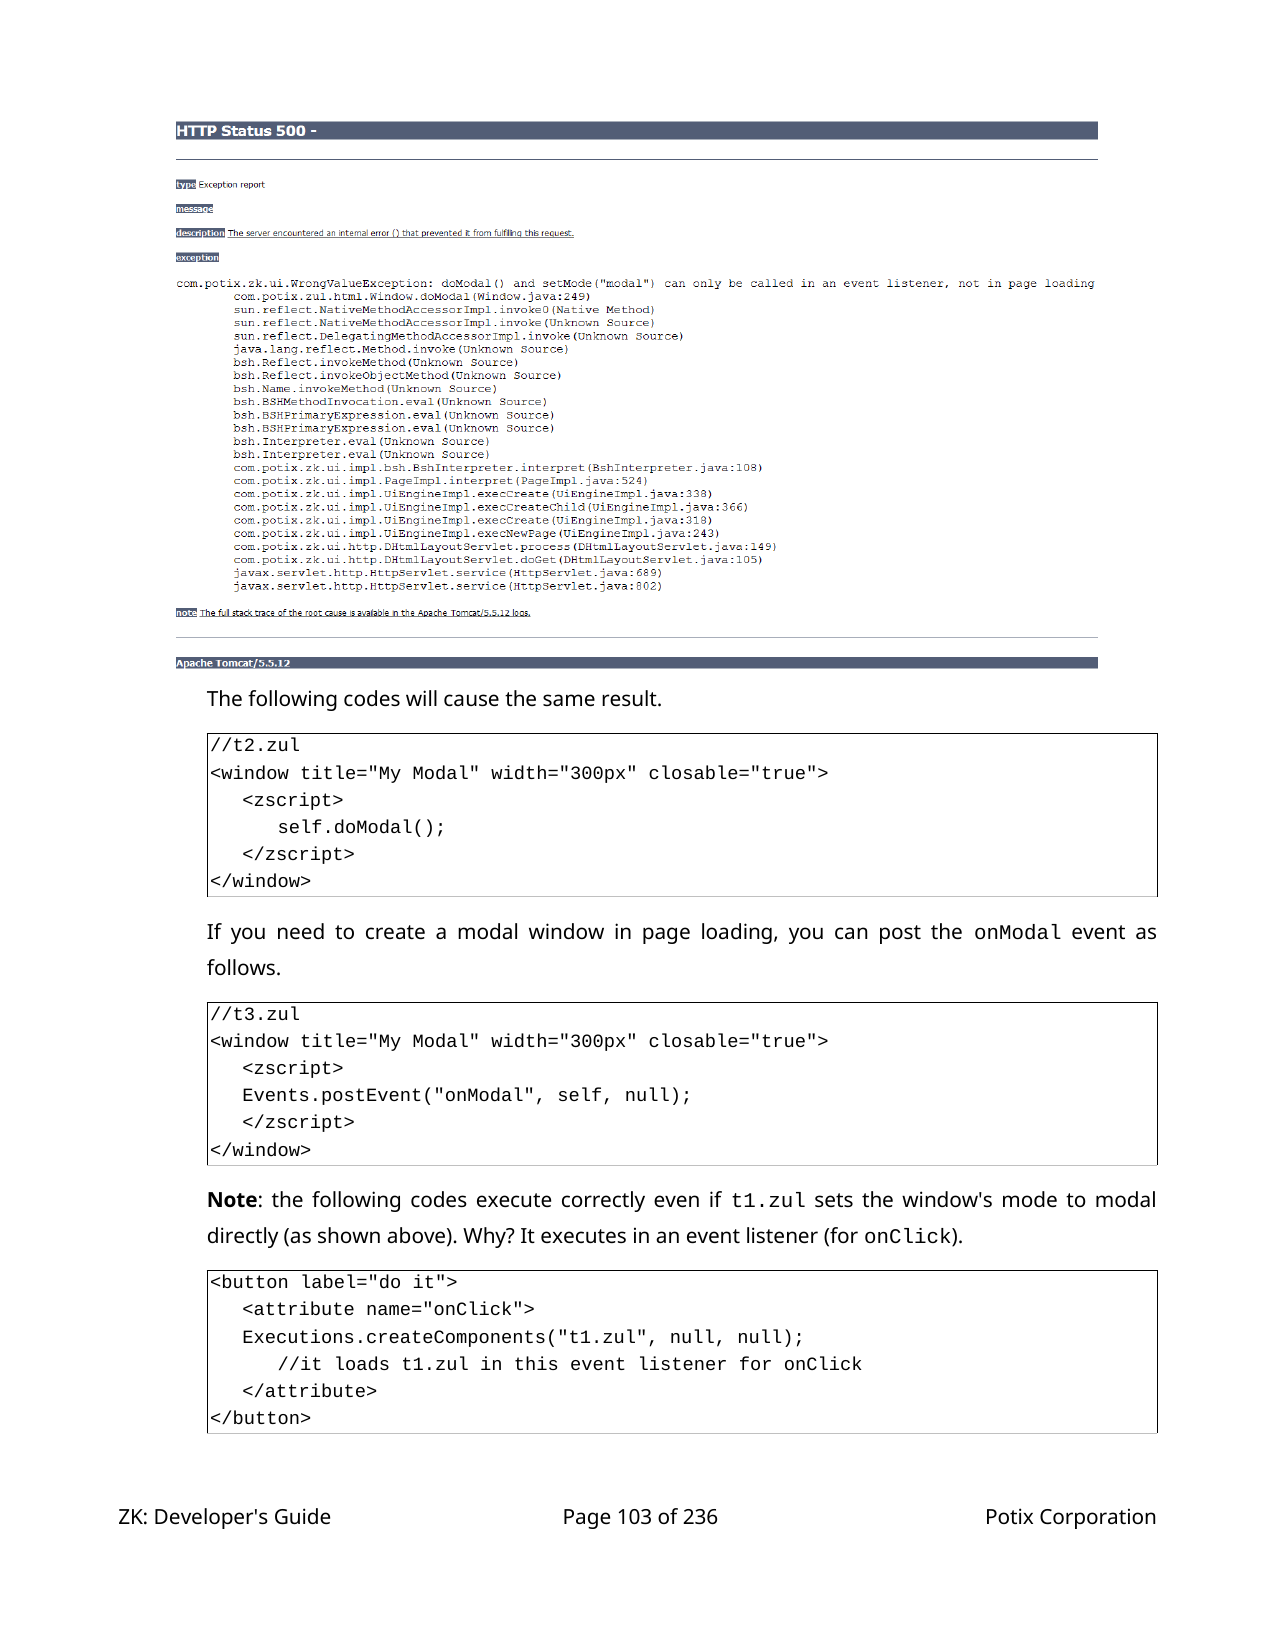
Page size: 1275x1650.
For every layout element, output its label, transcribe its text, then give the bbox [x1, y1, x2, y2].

text </zscript> [208, 1110, 1157, 1134]
text //t2.zul [208, 734, 1157, 758]
text <zscript> [208, 788, 1157, 812]
picture [172, 118, 1103, 672]
text </attribute> [208, 1379, 1157, 1403]
text </zscript> [208, 842, 1157, 866]
text <window title="My Modal" width="300px" closable="true"> [208, 1029, 1157, 1053]
text //t3.zul [208, 1003, 1157, 1026]
text <zscript> [208, 1056, 1157, 1080]
text The following codes will cause the same result. [207, 672, 1157, 713]
text Events.postEvent("onModal", self, null); [208, 1083, 1157, 1107]
text Note: the following codes execute correctly even if t1.zul sets the window's mode to modal directly (as shown above). Why? It executes in an event listener (for onClick). [207, 1185, 1157, 1249]
text Executions.createComponents("t1.zul", null, null); [208, 1324, 1157, 1349]
text <window title="My Modal" width="300px" closable="true"> [208, 761, 1157, 785]
text //it loads t1.zul in this event listener for onClick [208, 1352, 1157, 1376]
text self.doModal(); [208, 815, 1157, 839]
text <attribute name="onClick"> [208, 1297, 1157, 1322]
text If you need to create a modal window in page loading, you can post the onModal event as follows. [207, 917, 1157, 981]
text </window> [208, 1137, 1157, 1165]
text </button> [208, 1406, 1157, 1433]
text </window> [208, 869, 1157, 896]
text <button label="do it"> [208, 1271, 1157, 1294]
